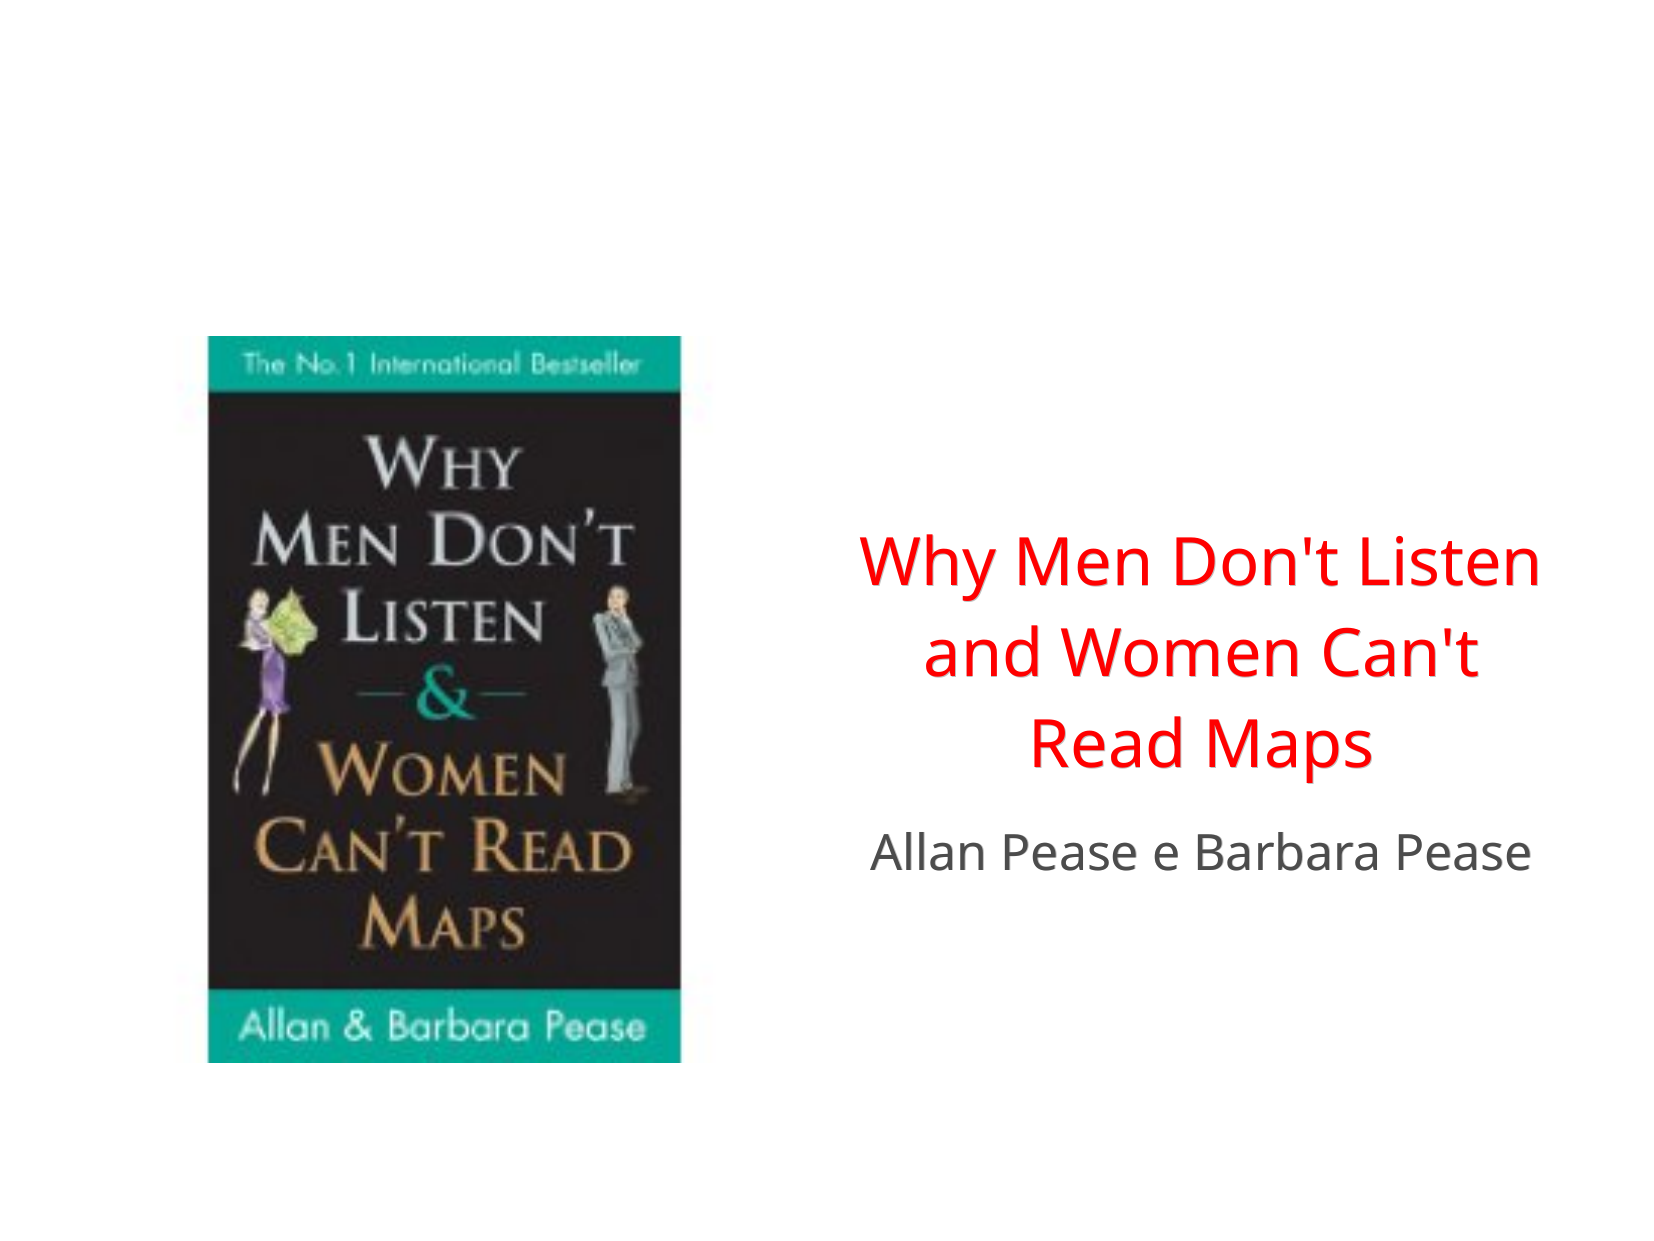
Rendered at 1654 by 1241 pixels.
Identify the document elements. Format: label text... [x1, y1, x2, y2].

list Why Men Don't Listen and Women Can't Read Maps Allan Pease e Barbara Pease [838, 274, 1565, 1093]
picture [82, 336, 809, 1063]
